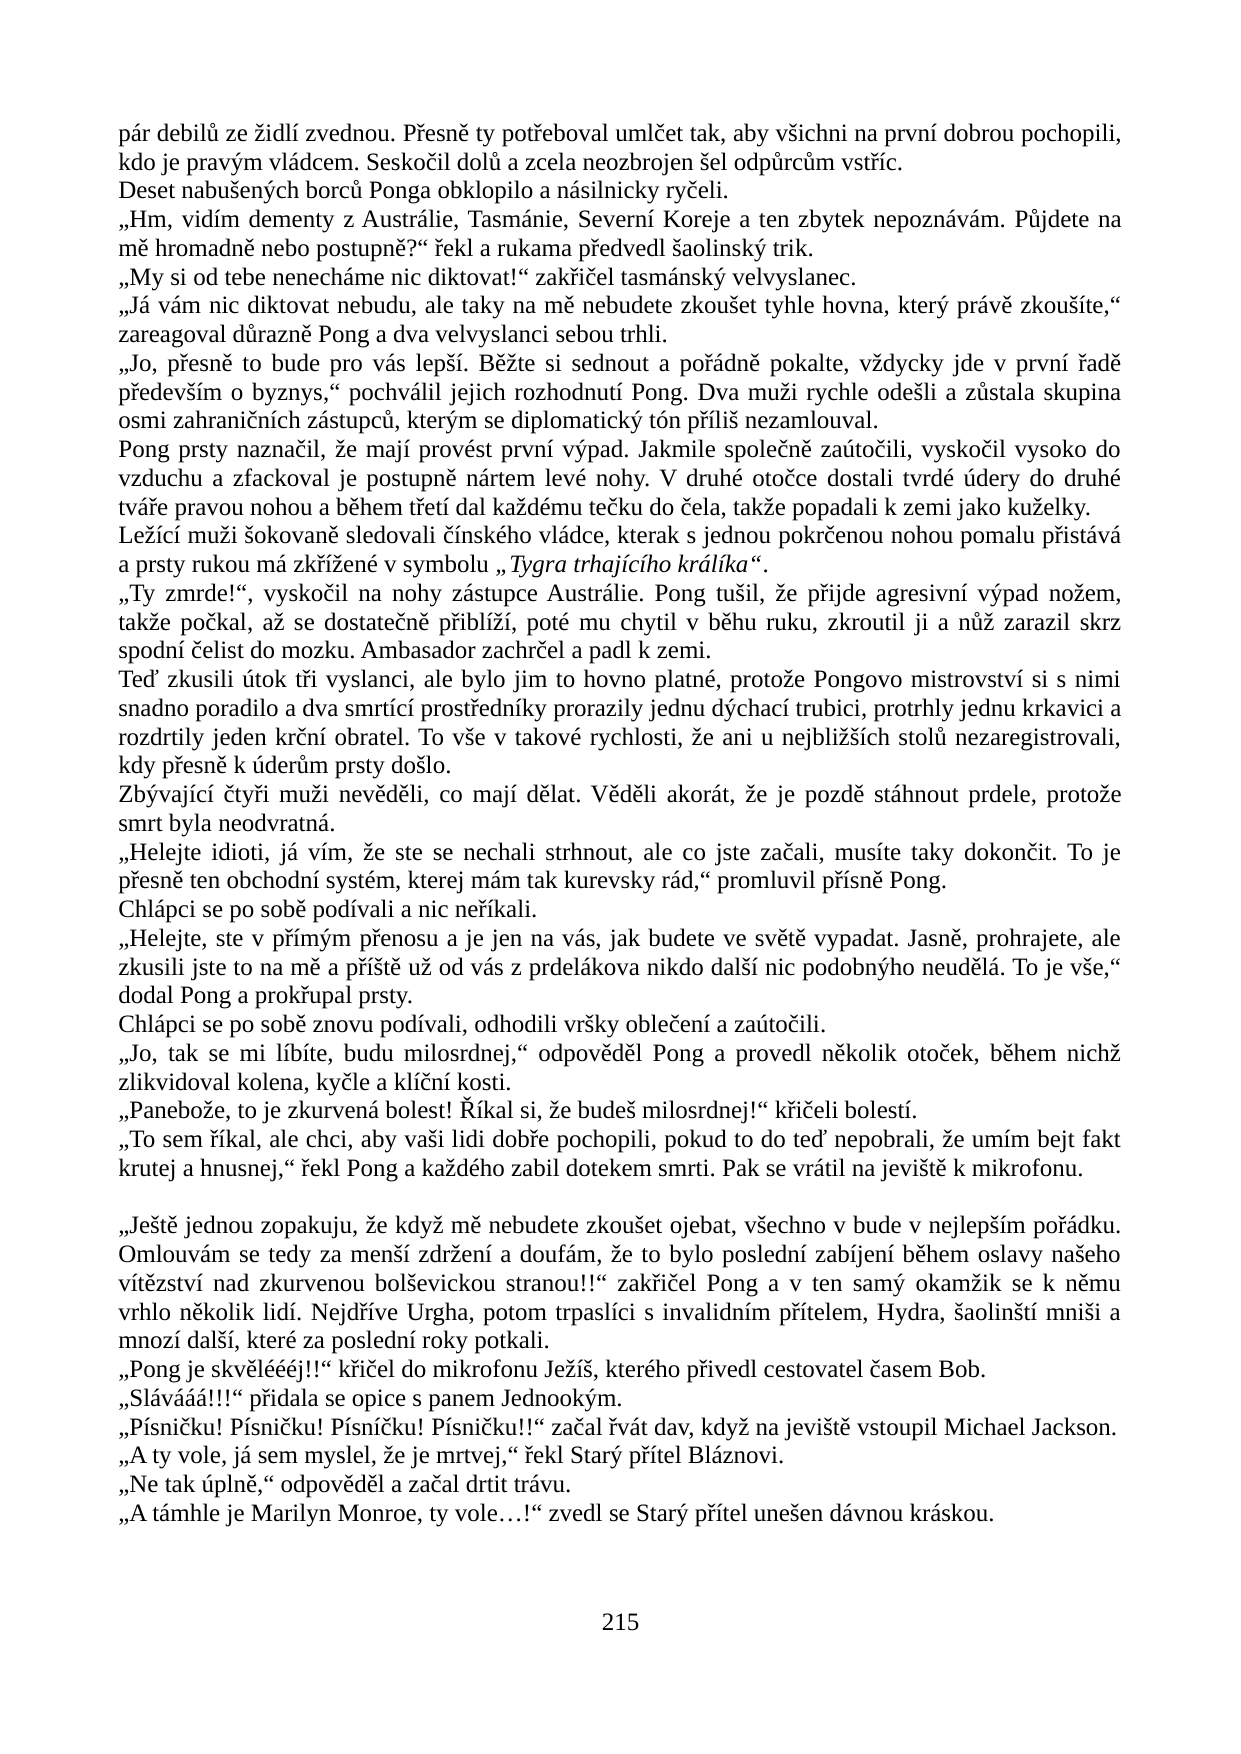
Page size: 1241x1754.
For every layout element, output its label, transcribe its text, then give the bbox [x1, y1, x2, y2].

text „My si od tebe nenecháme nic diktovat!“ zakřičel tasmánský velvyslanec. [118, 262, 1122, 291]
text Deset nabušených borců Ponga obklopilo a násilnicky ryčeli. [118, 176, 1122, 204]
text „To sem říkal, ale chci, aby vaši lidi dobře pochopili, pokud to do teď nepobrali, že umím bejt fakt krutej a hnusnej,“ řekl Pong a každého zabil dotekem smrti. Pak se vrátil na jeviště k mikrofonu. [118, 1124, 1122, 1182]
text „Helejte idioti, já vím, že ste se nechali strhnout, ale co jste začali, musíte taky dokončit. To je přesně ten obchodní systém, kterej mám tak kurevsky rád,“ promluvil přísně Pong. [118, 837, 1122, 894]
text „Panebože, to je zkurvená bolest! Říkal si, že budeš milosrdnej!“ křičeli bolestí. [118, 1096, 1122, 1124]
text Chlápci se po sobě podívali a nic neříkali. [118, 894, 1122, 923]
text „Písničku! Písničku! Písníčku! Písničku!!“ začal řvát dav, když na jeviště vstoupil Michael Jackson. [118, 1412, 1122, 1441]
text „Ne tak úplně,“ odpověděl a začal drtit trávu. [118, 1469, 1122, 1498]
text „A támhle je Marilyn Monroe, ty vole…!“ zvedl se Starý přítel unešen dávnou kráskou. [118, 1498, 1122, 1527]
text Pong prsty naznačil, že mají provést první výpad. Jakmile společně zaútočili, vyskočil vysoko do vzduchu a zfackoval je postupně nártem levé nohy. V druhé otočce dostali tvrdé údery do druhé tváře pravou nohou a během třetí dal každému tečku do čela, takže popadali k zemi jako kuželky. [118, 434, 1122, 521]
text „Slávááá!!!“ přidala se opice s panem Jednookým. [118, 1383, 1122, 1412]
text „A ty vole, já sem myslel, že je mrtvej,“ řekl Starý přítel Bláznovi. [118, 1441, 1122, 1469]
text „Hm, vidím dementy z Austrálie, Tasmánie, Severní Koreje a ten zbytek nepoznávám. Půjdete na mě hromadně nebo postupně?“ řekl a rukama předvedl šaolinský trik. [118, 204, 1122, 262]
text pár debilů ze židlí zvednou. Přesně ty potřeboval umlčet tak, aby všichni na první dobrou pochopili, kdo je pravým vládcem. Seskočil dolů a zcela neozbrojen šel odpůrcům vstříc. [118, 118, 1122, 176]
text „Jo, přesně to bude pro vás lepší. Běžte si sednout a pořádně pokalte, vždycky jde v první řadě především o byznys,“ pochválil jejich rozhodnutí Pong. Dva muži rychle odešli a zůstala skupina osmi zahraničních zástupců, kterým se diplomatický tón příliš nezamlouval. [118, 348, 1122, 434]
text Chlápci se po sobě znovu podívali, odhodili vršky oblečení a zaútočili. [118, 1009, 1122, 1038]
text „Jo, tak se mi líbíte, budu milosrdnej,“ odpověděl Pong a provedl několik otoček, během nichž zlikvidoval kolena, kyčle a klíční kosti. [118, 1038, 1122, 1096]
text „Ty zmrde!“, vyskočil na nohy zástupce Austrálie. Pong tušil, že přijde agresivní výpad nožem, takže počkal, až se dostatečně přiblíží, poté mu chytil v běhu ruku, zkroutil ji a nůž zarazil skrz spodní čelist do mozku. Ambasador zachrčel a padl k zemi. [118, 578, 1122, 664]
text „Pong je skvěléééj!!“ křičel do mikrofonu Ježíš, kterého přivedl cestovatel časem Bob. [118, 1354, 1122, 1383]
text Teď zkusili útok tři vyslanci, ale bylo jim to hovno platné, protože Pongovo mistrovství si s nimi snadno poradilo a dva smrtící prostředníky prorazily jednu dýchací trubici, protrhly jednu krkavici a rozdrtily jeden krční obratel. To vše v takové rychlosti, že ani u nejbližších stolů nezaregistrovali, kdy přesně k úderům prsty došlo. [118, 664, 1122, 779]
text Ležící muži šokovaně sledovali čínského vládce, kterak s jednou pokrčenou nohou pomalu přistává a prsty rukou má zkřížené v symbolu „Tygra trhajícího králíka“. [118, 521, 1122, 578]
text „Ještě jednou zopakuju, že když mě nebudete zkoušet ojebat, všechno v bude v nejlepším pořádku. Omlouvám se tedy za menší zdržení a doufám, že to bylo poslední zabíjení během oslavy našeho vítězství nad zkurvenou bolševickou stranou!!“ zakřičel Pong a v ten samý okamžik se k němu vrhlo několik lidí. Nejdříve Urgha, potom trpaslíci s invalidním přítelem, Hydra, šaolinští mniši a mnozí další, které za poslední roky potkali. [118, 1211, 1122, 1354]
text Zbývající čtyři muži nevěděli, co mají dělat. Věděli akorát, že je pozdě stáhnout prdele, protože smrt byla neodvratná. [118, 779, 1122, 837]
text „Já vám nic diktovat nebudu, ale taky na mě nebudete zkoušet tyhle hovna, který právě zkoušíte,“ zareagoval důrazně Pong a dva velvyslanci sebou trhli. [118, 291, 1122, 348]
text „Helejte, ste v přímým přenosu a je jen na vás, jak budete ve světě vypadat. Jasně, prohrajete, ale zkusili jste to na mě a příště už od vás z prdelákova nikdo další nic podobnýho neudělá. To je vše,“ dodal Pong a prokřupal prsty. [118, 923, 1122, 1009]
